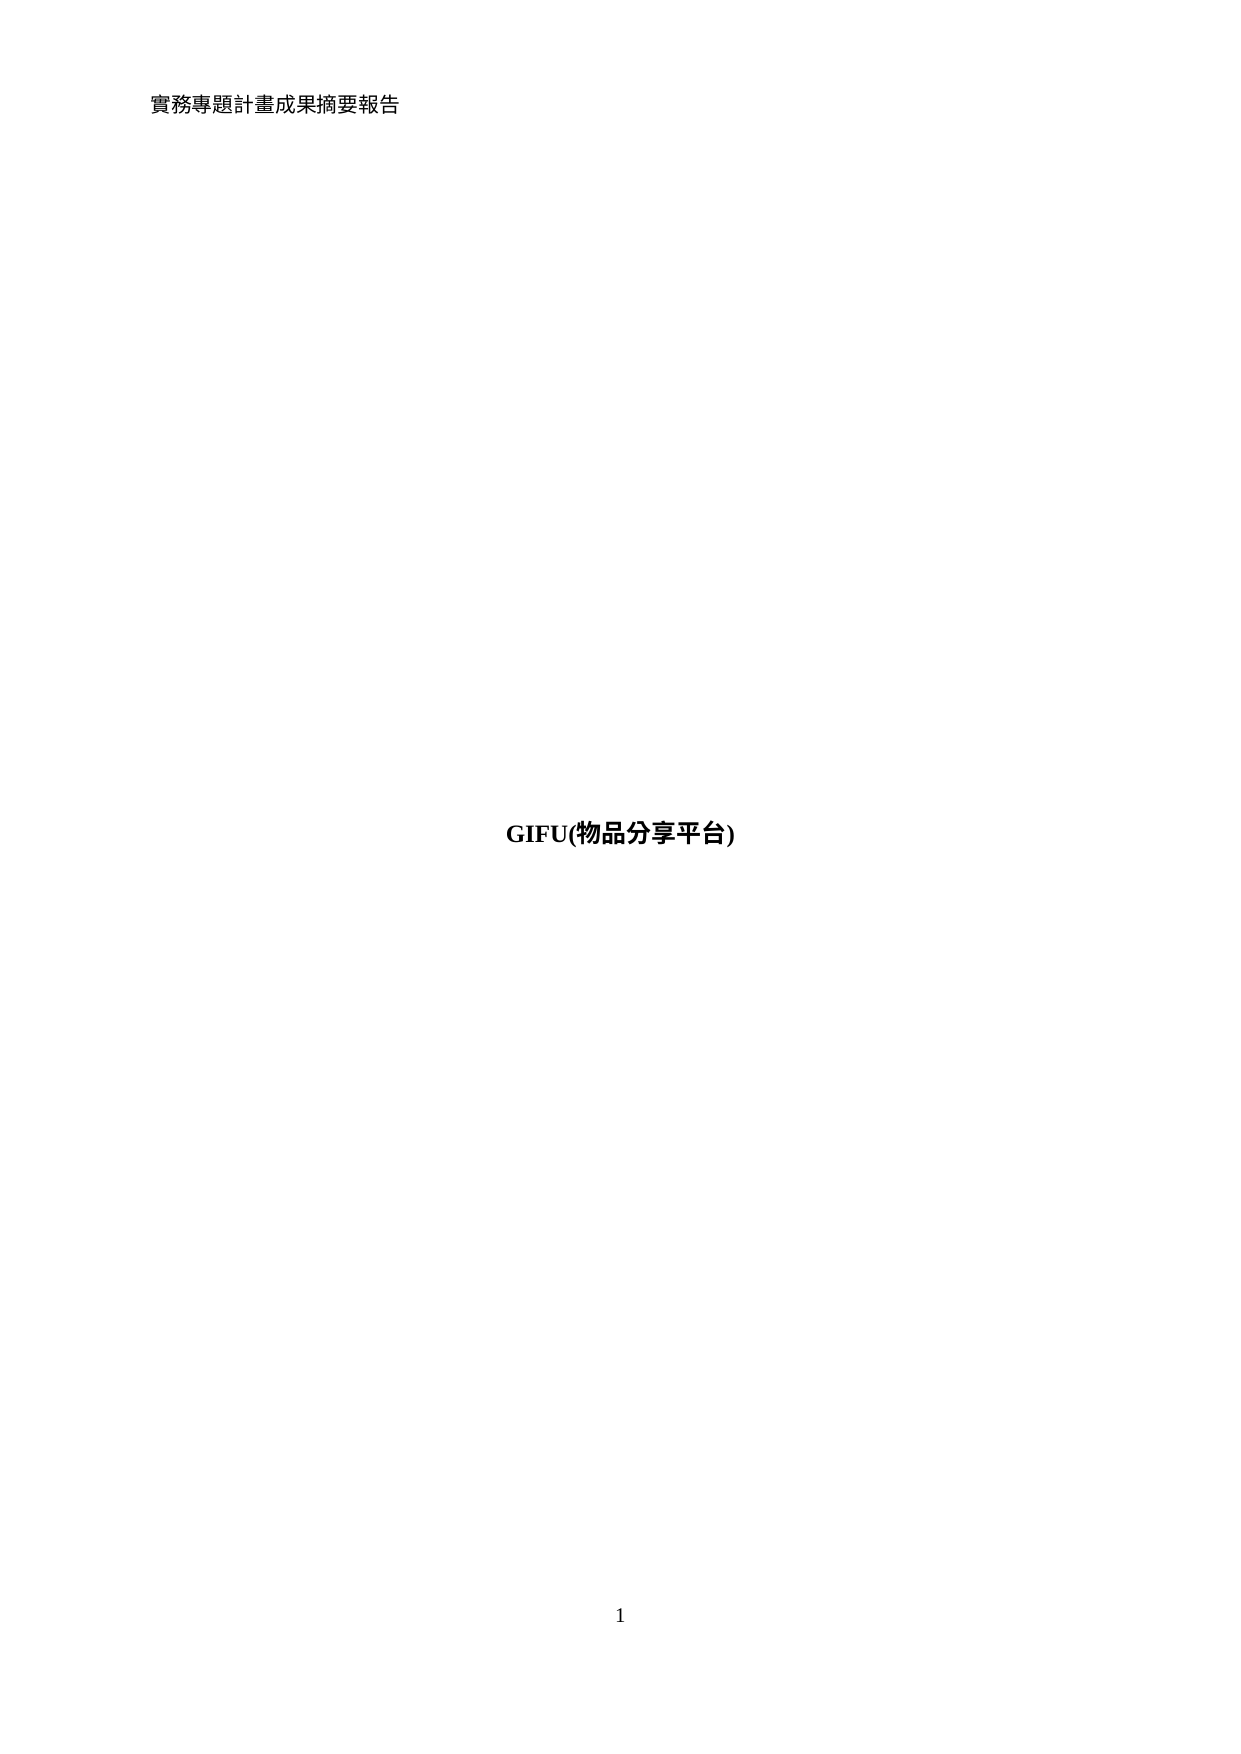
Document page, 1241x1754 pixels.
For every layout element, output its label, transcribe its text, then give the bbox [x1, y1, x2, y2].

text GIFU(物品分享平台) [150, 814, 1090, 850]
